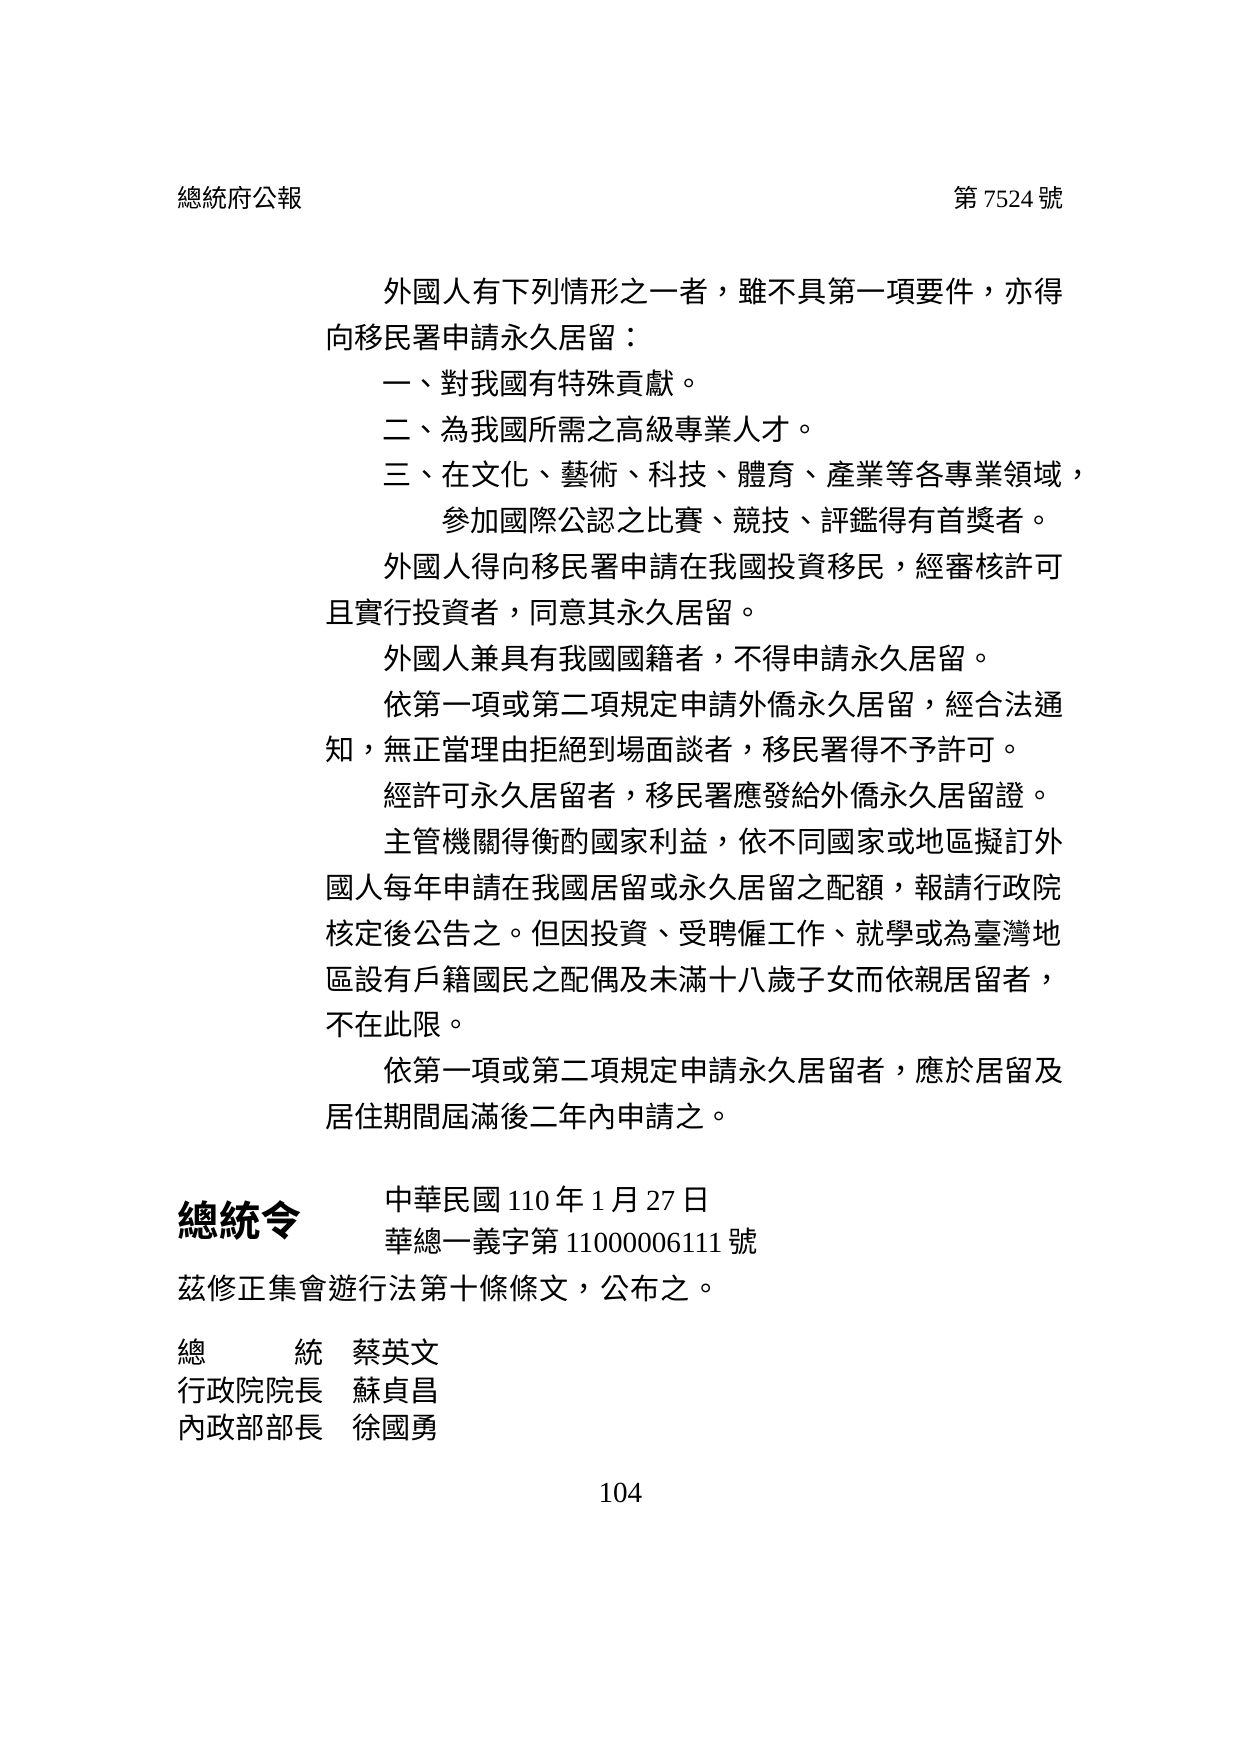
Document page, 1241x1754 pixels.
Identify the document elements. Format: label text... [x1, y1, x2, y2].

text 外國人得向移民署申請在我國投資移民，經審核許可且實行投資者，同意其永久居留。 [325, 541, 1063, 632]
table_header 中華民國110年1月27日 華總一義字第11000006111號 [381, 1174, 877, 1263]
text 外國人有下列情形之一者，雖不具第一項要件，亦得向移民署申請永久居留： [325, 266, 1063, 357]
text 經許可永久居留者，移民署應發給外僑永久居留證。 [325, 770, 1063, 816]
text 依第一項或第二項規定申請永久居留者，應於居留及居住期間屆滿後二年內申請之。 [325, 1045, 1063, 1137]
text 總 統 蔡英文 行政院院長 蘇貞昌 內政部部長 徐國勇 [177, 1334, 1063, 1446]
text 三、在文化、藝術、科技、體育、產業等各專業領域，參加國際公認之比賽、競技、評鑑得有首獎者。 [382, 449, 1063, 541]
text 二、為我國所需之高級專業人才。 [382, 403, 1063, 449]
text 依第一項或第二項規定申請外僑永久居留，經合法通知，無正當理由拒絕到場面談者，移民署得不予許可。 [325, 678, 1063, 770]
text 茲修正集會遊行法第十條條文，公布之。 [177, 1263, 1063, 1309]
text 一、對我國有特殊貢獻。 [382, 357, 1063, 403]
text 主管機關得衡酌國家利益，依不同國家或地區擬訂外國人每年申請在我國居留或永久居留之配額，報請行政院核定後公告之。但因投資、受聘僱工作、就學或為臺灣地區設有戶籍國民之配偶及未滿十八歲子女而依親居留者，不在此限。 [325, 816, 1063, 1045]
table_header 總統令 [174, 1174, 381, 1263]
text 外國人兼具有我國國籍者，不得申請永久居留。 [325, 632, 1063, 678]
